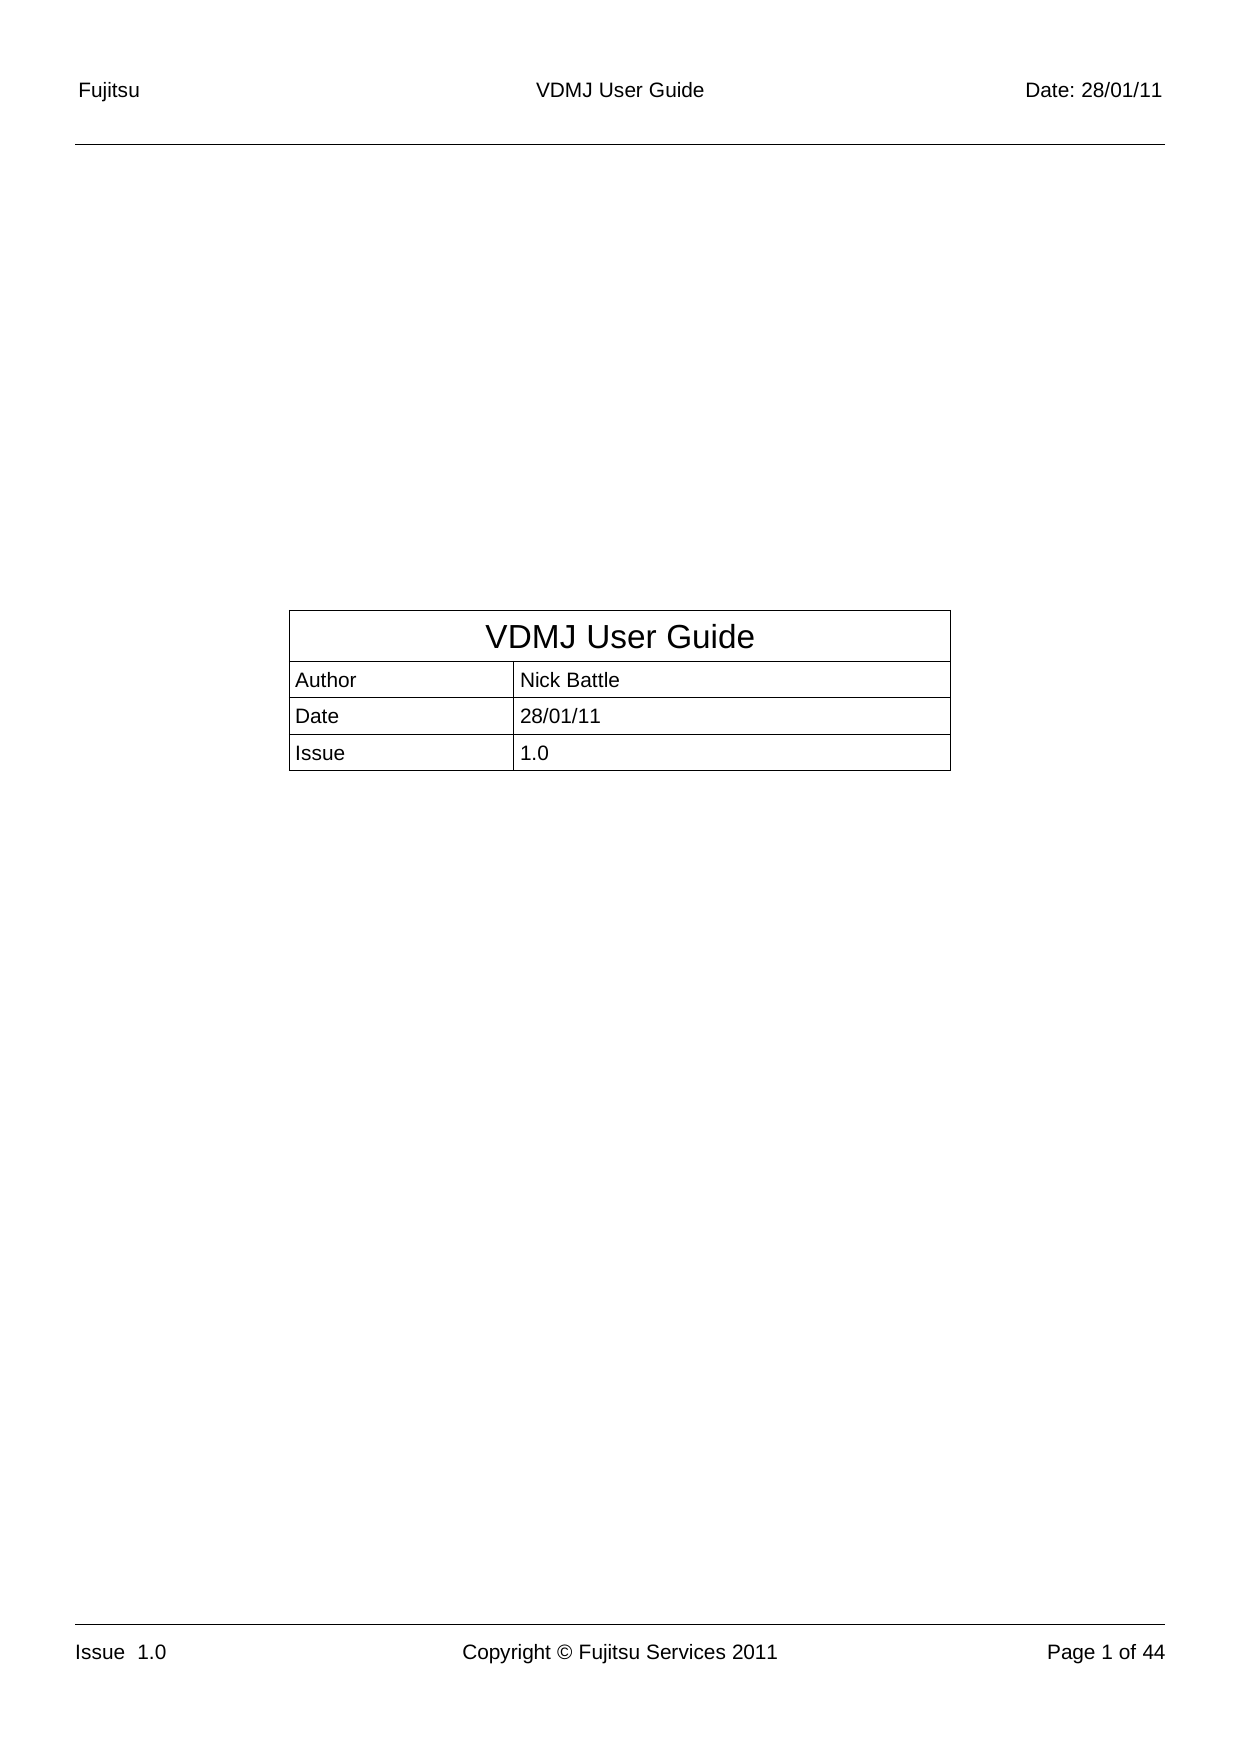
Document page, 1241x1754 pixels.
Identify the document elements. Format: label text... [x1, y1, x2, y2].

table_cell Date [290, 698, 513, 734]
table_header VDMJ User Guide [290, 611, 950, 661]
table_cell 28/01/11 [514, 698, 950, 734]
table_cell Issue [290, 735, 513, 770]
table_cell 1.0 [514, 735, 950, 770]
table_cell Author [290, 662, 513, 697]
table_cell Nick Battle [514, 662, 950, 697]
